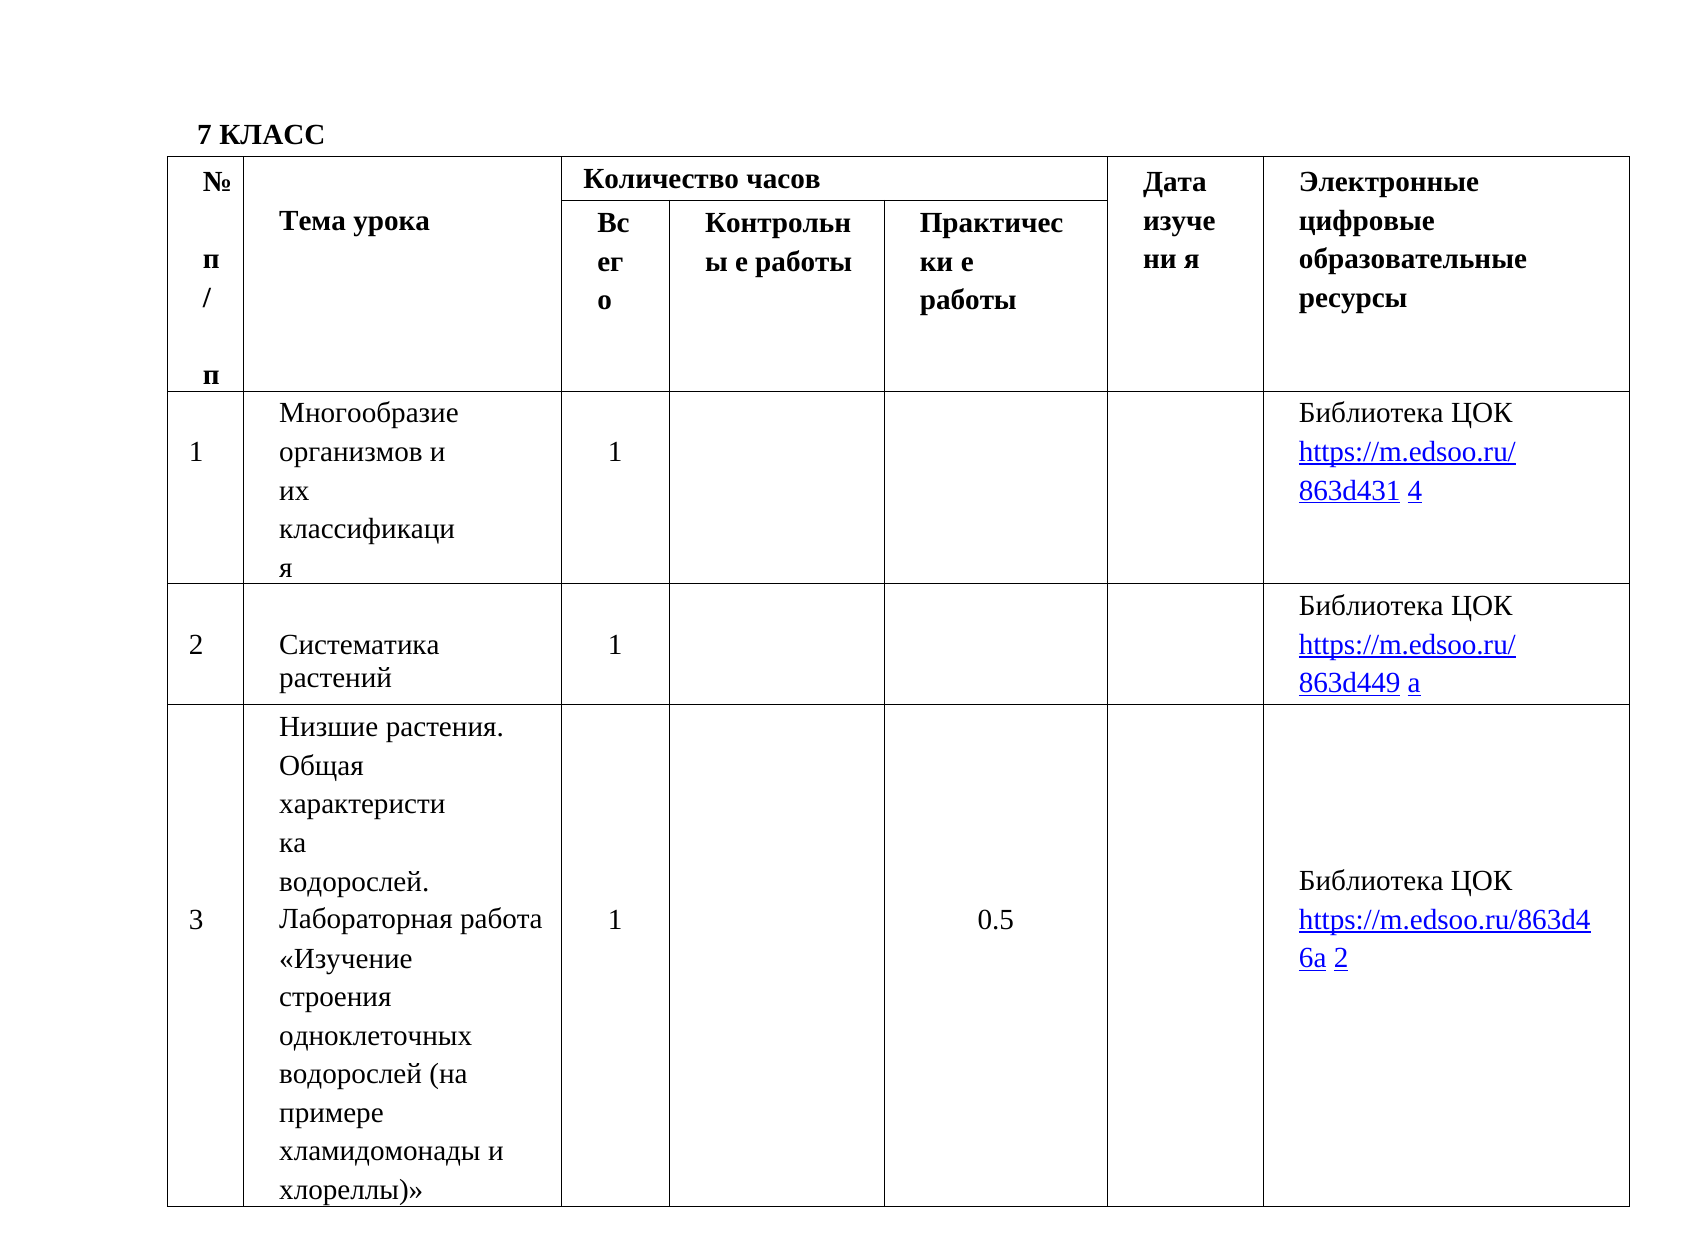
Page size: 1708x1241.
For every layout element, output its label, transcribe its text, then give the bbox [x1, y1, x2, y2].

table_cell 1 [168, 392, 243, 583]
table_header Тема урока [244, 157, 561, 391]
table_cell 1 [562, 392, 669, 583]
table_cell [885, 584, 1107, 704]
table_cell Многообразие организмов и их классификация [244, 392, 561, 583]
table_cell 1 [562, 705, 669, 1206]
table_cell [670, 392, 884, 583]
table_header Дата изучени я [1108, 157, 1263, 391]
table_cell 0.5 [885, 705, 1107, 1206]
subtitle КЛАСС [197, 117, 1643, 151]
table_cell Контрольны е работы [670, 201, 884, 391]
table_cell Практически е работы [885, 201, 1107, 391]
table_cell [885, 392, 1107, 583]
table_cell Низшие растения. Общая характеристика водорослей. Лабораторная работа «Изучение строения одноклеточных водорослей (на примере хламидомонады и хлореллы)» [244, 705, 561, 1206]
table_cell [670, 705, 884, 1206]
table_cell Библиотека ЦОК https://m.edsoo.ru/863d46a 2 [1264, 705, 1629, 1206]
table_cell 2 [168, 584, 243, 704]
table_header № п/ п [168, 157, 243, 391]
table_cell Библиотека ЦОК https://m.edsoo.ru/863d449 a [1264, 584, 1629, 704]
table_cell [1108, 584, 1263, 704]
table_cell [670, 584, 884, 704]
table_header Количество часов [562, 157, 1107, 200]
table_cell Всег о [562, 201, 669, 391]
table_header Электронные цифровые образовательные ресурсы [1264, 157, 1629, 391]
table_cell [1108, 392, 1263, 583]
table_cell Библиотека ЦОК https://m.edsoo.ru/863d431 4 [1264, 392, 1629, 583]
table_cell 3 [168, 705, 243, 1206]
table_cell [1108, 705, 1263, 1206]
table_cell Систематика растений [244, 584, 561, 704]
table_cell 1 [562, 584, 669, 704]
